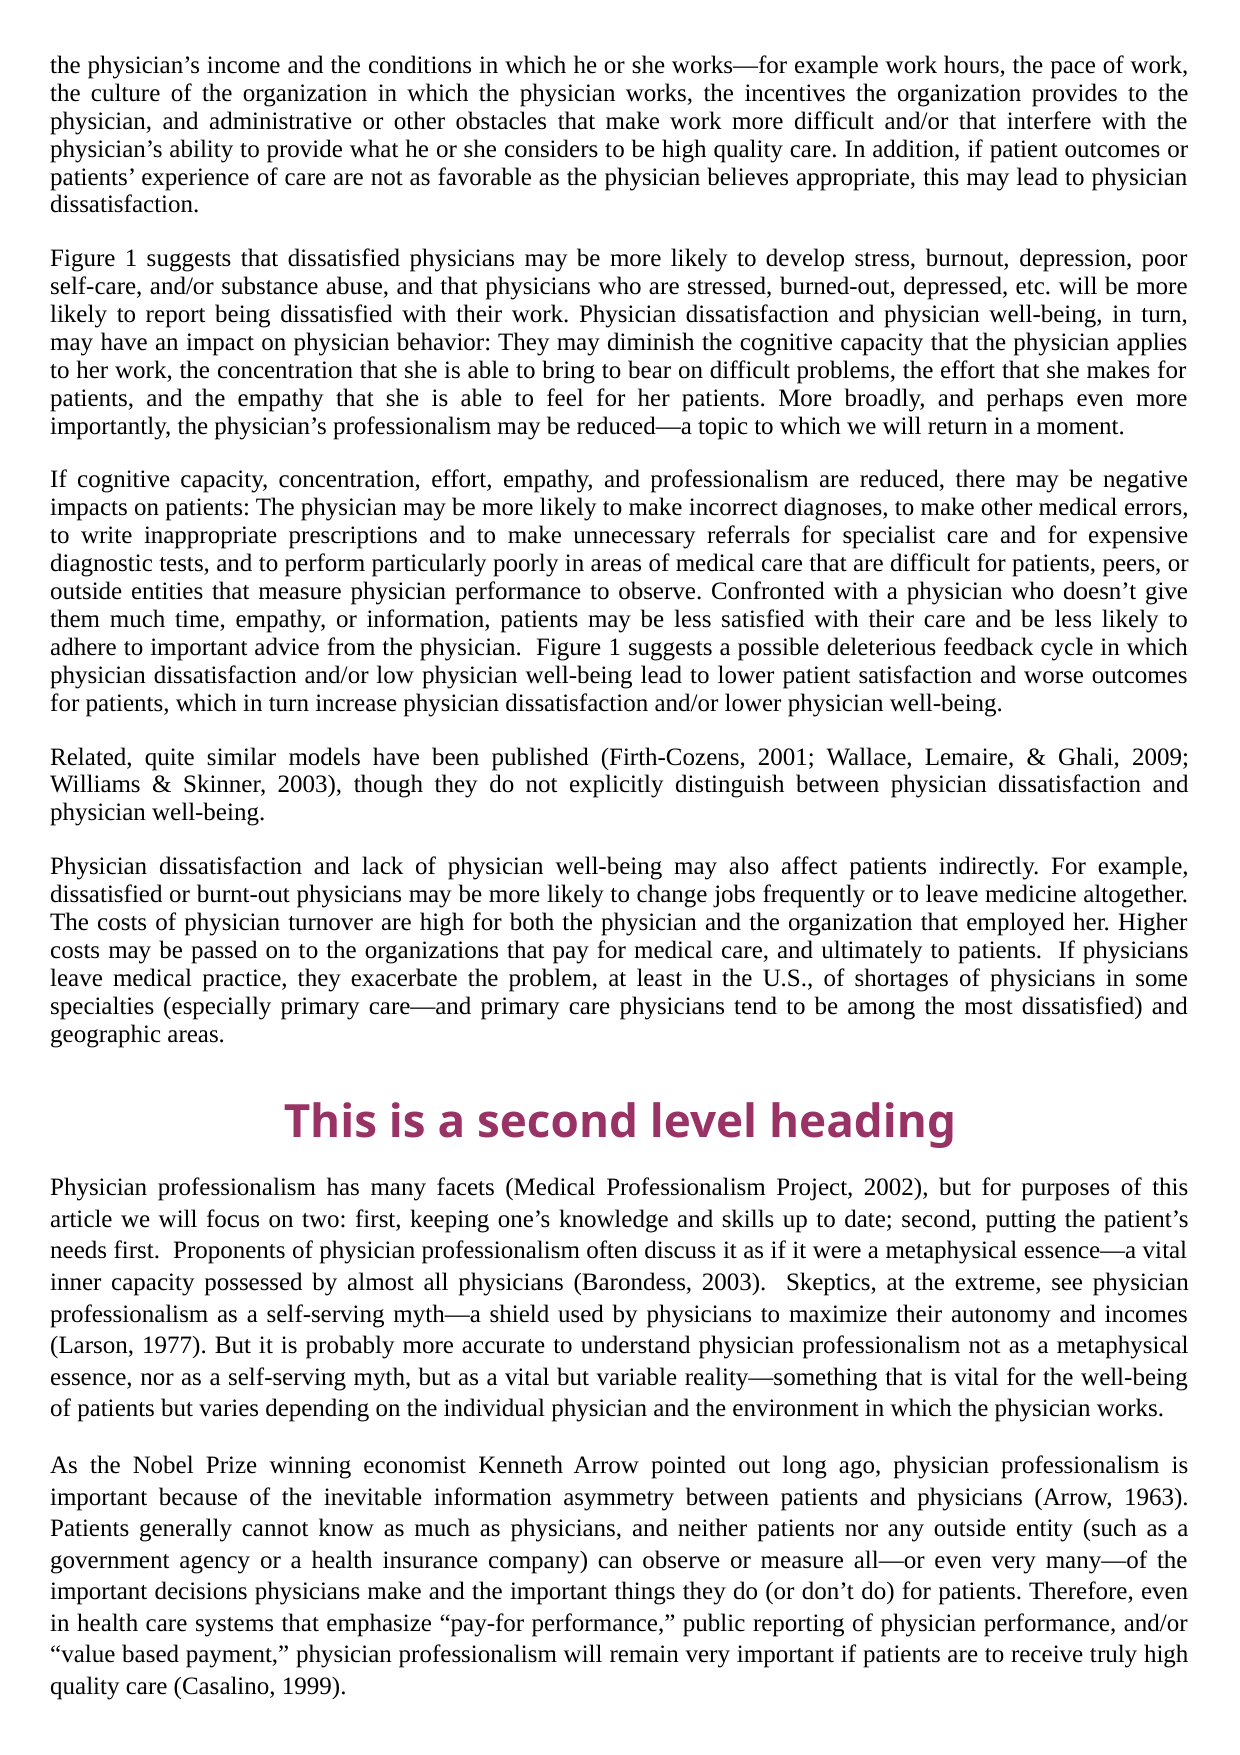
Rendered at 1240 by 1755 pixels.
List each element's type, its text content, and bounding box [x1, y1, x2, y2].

text Figure 1 suggests that dissatisfied physicians may be more likely to develop stress, burnout, depression, poor self-care, and/or substance abuse, and that physicians who are stressed, burned-out, depressed, etc. will be more likely to report being dissatisfied with their work. Physician dissatisfaction and physician well-being, in turn, may have an impact on physician behavior: They may diminish the cognitive capacity that the physician applies to her work, the concentration that she is able to bring to bear on difficult problems, the effort that she makes for patients, and the empathy that she is able to feel for her patients. More broadly, and perhaps even more importantly, the physician’s professionalism may be reduced—a topic to which we will return in a moment. [50, 243, 1189, 439]
text Physician dissatisfaction and lack of physician well-being may also affect patients indirectly. For example, dissatisfied or burnt-out physicians may be more likely to change jobs frequently or to leave medicine altogether. The costs of physician turnover are high for both the physician and the organization that employed her. Higher costs may be passed on to the organizations that pay for medical care, and ultimately to patients. If physicians leave medical practice, they exacerbate the problem, at least in the U.S., of shortages of physicians in some specialties (especially primary care—and primary care physicians tend to be among the most dissatisfied) and geographic areas. [50, 851, 1189, 1047]
text If cognitive capacity, concentration, effort, empathy, and professionalism are reduced, there may be negative impacts on patients: The physician may be more likely to make incorrect diagnoses, to make other medical errors, to write inappropriate prescriptions and to make unnecessary referrals for specialist care and for expensive diagnostic tests, and to perform particularly poorly in areas of medical care that are difficult for patients, peers, or outside entities that measure physician performance to observe. Confronted with a physician who doesn’t give them much time, empathy, or information, patients may be less satisfied with their care and be less likely to adhere to important advice from the physician. Figure 1 suggests a possible deleterious feedback cycle in which physician dissatisfaction and/or low physician well-being lead to lower patient satisfaction and worse outcomes for patients, which in turn increase physician dissatisfaction and/or lower physician well-being. [50, 464, 1189, 717]
text Related, quite similar models have been published (Firth-Cozens, 2001; Wallace, Lemaire, & Ghali, 2009; Williams & Skinner, 2003), though they do not explicitly distinguish between physician dissatisfaction and physician well-being. [50, 742, 1189, 826]
subtitle This is a second level heading [50, 1097, 1189, 1147]
text Physician professionalism has many facets (Medical Professionalism Project, 2002), but for purposes of this article we will focus on two: first, keeping one’s knowledge and skills up to date; second, putting the patient’s needs first. Proponents of physician professionalism often discuss it as if it were a metaphysical essence—a vital inner capacity possessed by almost all physicians (Barondess, 2003). Skeptics, at the extreme, see physician professionalism as a self-serving myth—a shield used by physicians to maximize their autonomy and incomes (Larson, 1977). But it is probably more accurate to understand physician professionalism not as a metaphysical essence, nor as a self-serving myth, but as a vital but variable reality—something that is vital for the well-being of patients but varies depending on the individual physician and the environment in which the physician works. [50, 1172, 1189, 1422]
text As the Nobel Prize winning economist Kenneth Arrow pointed out long ago, physician professionalism is important because of the inevitable information asymmetry between patients and physicians (Arrow, 1963). Patients generally cannot know as much as physicians, and neither patients nor any outside entity (such as a government agency or a health insurance company) can observe or measure all—or even very many—of the important decisions physicians make and the important things they do (or don’t do) for patients. Therefore, even in health care systems that emphasize “pay-for performance,” public reporting of physician performance, and/or “value based payment,” physician professionalism will remain very important if patients are to receive truly high quality care (Casalino, 1999). [50, 1450, 1189, 1700]
text the physician’s income and the conditions in which he or she works—for example work hours, the pace of work, the culture of the organization in which the physician works, the incentives the organization provides to the physician, and administrative or other obstacles that make work more difficult and/or that interfere with the physician’s ability to provide what he or she considers to be high quality care. In addition, if patient outcomes or patients’ experience of care are not as favorable as the physician believes appropriate, this may lead to physician dissatisfaction. [50, 50, 1189, 218]
